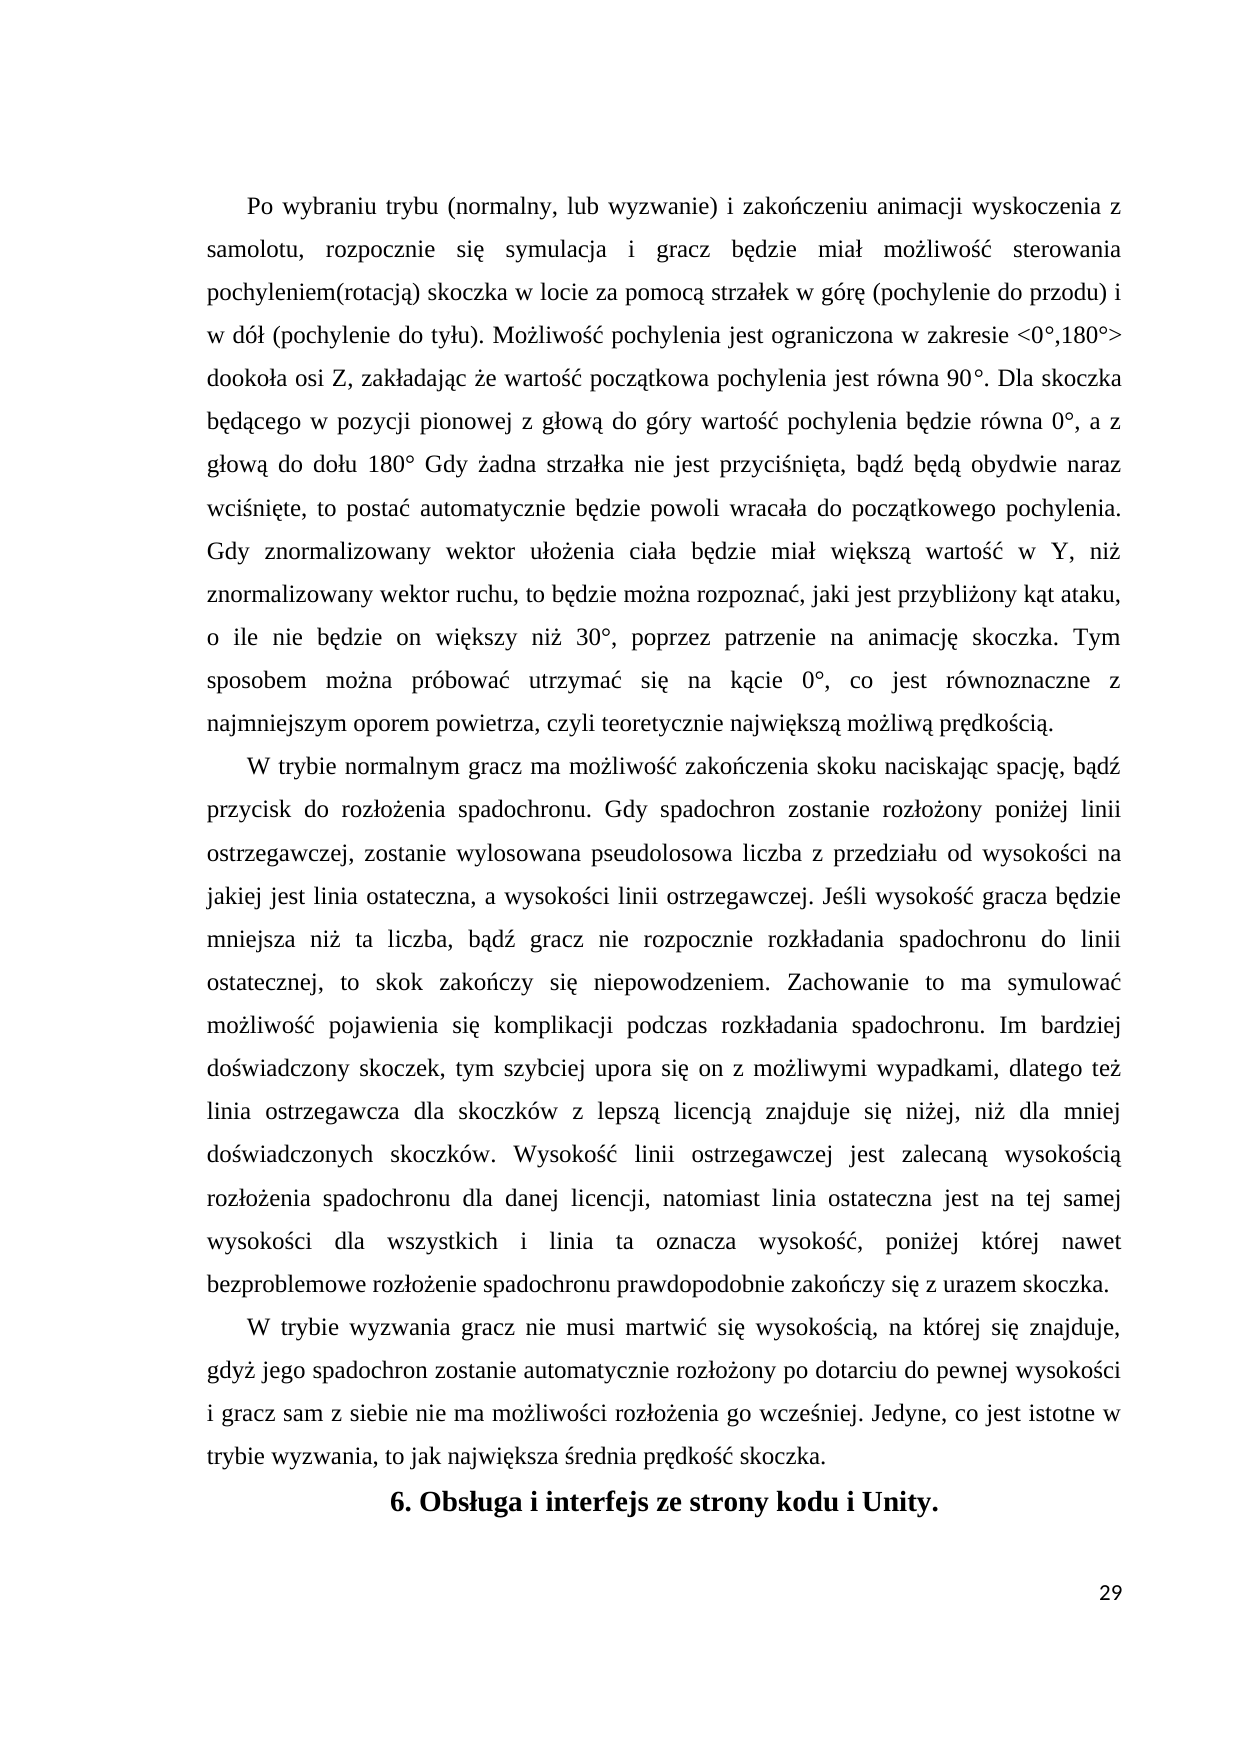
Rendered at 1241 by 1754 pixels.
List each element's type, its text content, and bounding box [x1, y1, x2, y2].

text Po wybraniu trybu (normalny, lub wyzwanie) i zakończeniu animacji wyskoczenia z samolotu, rozpocznie się symulacja i gracz będzie miał możliwość sterowania pochyleniem(rotacją) skoczka w locie za pomocą strzałek w górę (pochylenie do przodu) i w dół (pochylenie do tyłu). Możliwość pochylenia jest ograniczona w zakresie <0°,180°> dookoła osi Z, zakładając że wartość początkowa pochylenia jest równa 90°. Dla skoczka będącego w pozycji pionowej z głową do góry wartość pochylenia będzie równa 0°, a z głową do dołu 180° Gdy żadna strzałka nie jest przyciśnięta, bądź będą obydwie naraz wciśnięte, to postać automatycznie będzie powoli wracała do początkowego pochylenia. Gdy znormalizowany wektor ułożenia ciała będzie miał większą wartość w Y, niż znormalizowany wektor ruchu, to będzie można rozpoznać, jaki jest przybliżony kąt ataku, o ile nie będzie on większy niż 30°, poprzez patrzenie na animację skoczka. Tym sposobem można próbować utrzymać się na kącie 0°, co jest równoznaczne z najmniejszym oporem powietrza, czyli teoretycznie największą możliwą prędkością. [207, 191, 1122, 737]
text 6. Obsługa i interfejs ze strony kodu i Unity. [207, 1484, 1122, 1518]
text W trybie wyzwania gracz nie musi martwić się wysokością, na której się znajduje, gdyż jego spadochron zostanie automatycznie rozłożony po dotarciu do pewnej wysokości i gracz sam z siebie nie ma możliwości rozłożenia go wcześniej. Jedyne, co jest istotne w trybie wyzwania, to jak największa średnia prędkość skoczka. [207, 1312, 1122, 1470]
text W trybie normalnym gracz ma możliwość zakończenia skoku naciskając spację, bądź przycisk do rozłożenia spadochronu. Gdy spadochron zostanie rozłożony poniżej linii ostrzegawczej, zostanie wylosowana pseudolosowa liczba z przedziału od wysokości na jakiej jest linia ostateczna, a wysokości linii ostrzegawczej. Jeśli wysokość gracza będzie mniejsza niż ta liczba, bądź gracz nie rozpocznie rozkładania spadochronu do linii ostatecznej, to skok zakończy się niepowodzeniem. Zachowanie to ma symulować możliwość pojawienia się komplikacji podczas rozkładania spadochronu. Im bardziej doświadczony skoczek, tym szybciej upora się on z możliwymi wypadkami, dlatego też linia ostrzegawcza dla skoczków z lepszą licencją znajduje się niżej, niż dla mniej doświadczonych skoczków. Wysokość linii ostrzegawczej jest zalecaną wysokością rozłożenia spadochronu dla danej licencji, natomiast linia ostateczna jest na tej samej wysokości dla wszystkich i linia ta oznacza wysokość, poniżej której nawet bezproblemowe rozłożenie spadochronu prawdopodobnie zakończy się z urazem skoczka. [207, 751, 1122, 1298]
